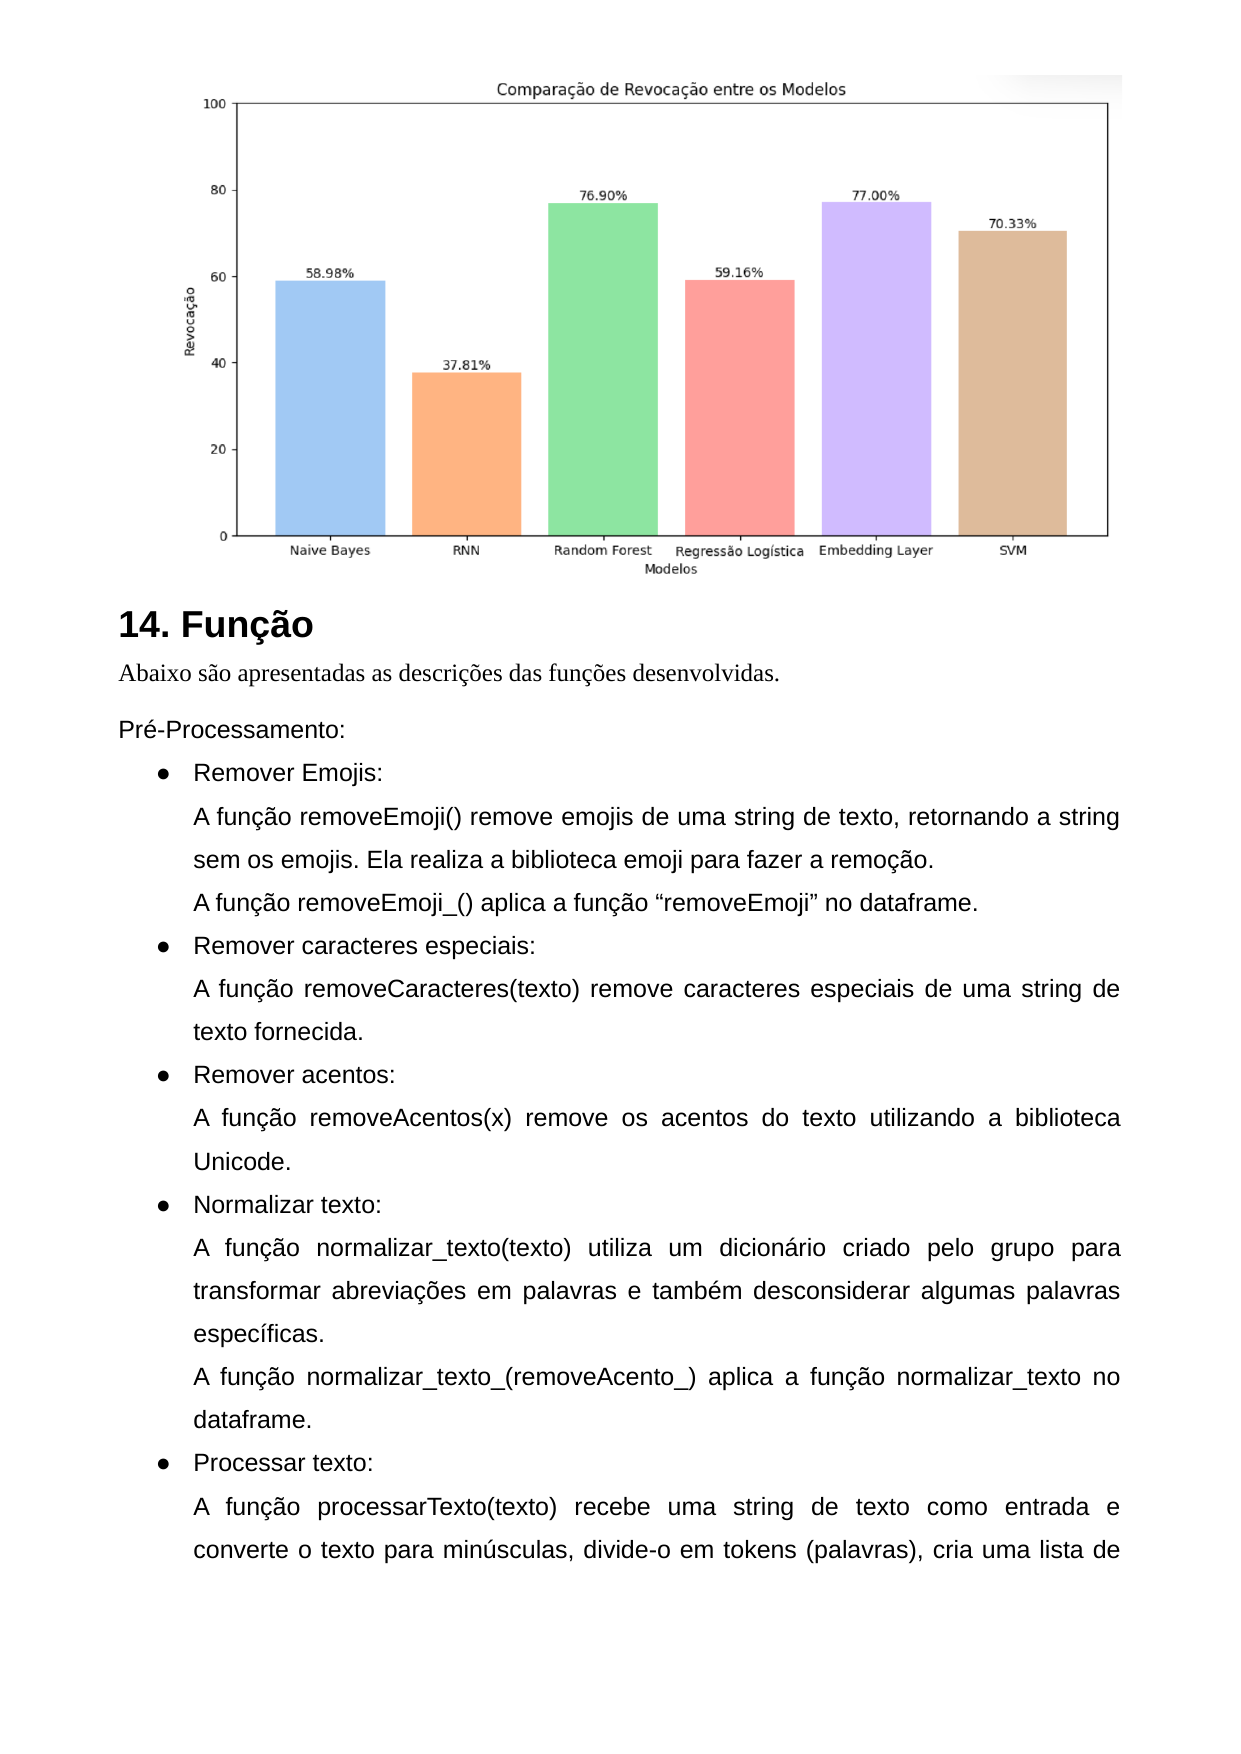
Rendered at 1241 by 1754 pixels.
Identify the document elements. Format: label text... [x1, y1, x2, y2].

text A função removeEmoji() remove emojis de uma string de texto, retornando a string sem os emojis. Ela realiza a biblioteca emoji para fazer a remoção. [193, 801, 1122, 873]
text A função removeAcentos(x) remove os acentos do texto utilizando a biblioteca Unicode. [193, 1103, 1122, 1175]
text A função processarTexto(texto) recebe uma string de texto como entrada e converte o texto para minúsculas, divide-o em tokens (palavras), cria uma lista de [193, 1491, 1122, 1563]
text A função normalizar_texto_(removeAcento_) aplica a função normalizar_texto no dataframe. [193, 1362, 1122, 1434]
list Remover acentos: [156, 1060, 1122, 1089]
list Processar texto: [156, 1448, 1122, 1477]
text A função removeEmoji_() aplica a função “removeEmoji” no dataframe. [193, 888, 1122, 916]
list Remover Emojis: [156, 758, 1122, 787]
subtitle 14. Função [118, 602, 1122, 645]
text Pré-Processamento: [118, 715, 1122, 744]
list Normalizar texto: [156, 1189, 1122, 1218]
text Abaixo são apresentadas as descrições das funções desenvolvidas. [118, 658, 1122, 686]
text A função normalizar_texto(texto) utiliza um dicionário criado pelo grupo para transformar abreviações em palavras e também desconsiderar algumas palavras específicas. [193, 1233, 1122, 1348]
list Remover caracteres especiais: [156, 931, 1122, 959]
text A função removeCaracteres(texto) remove caracteres especiais de uma string de texto fornecida. [193, 974, 1122, 1046]
